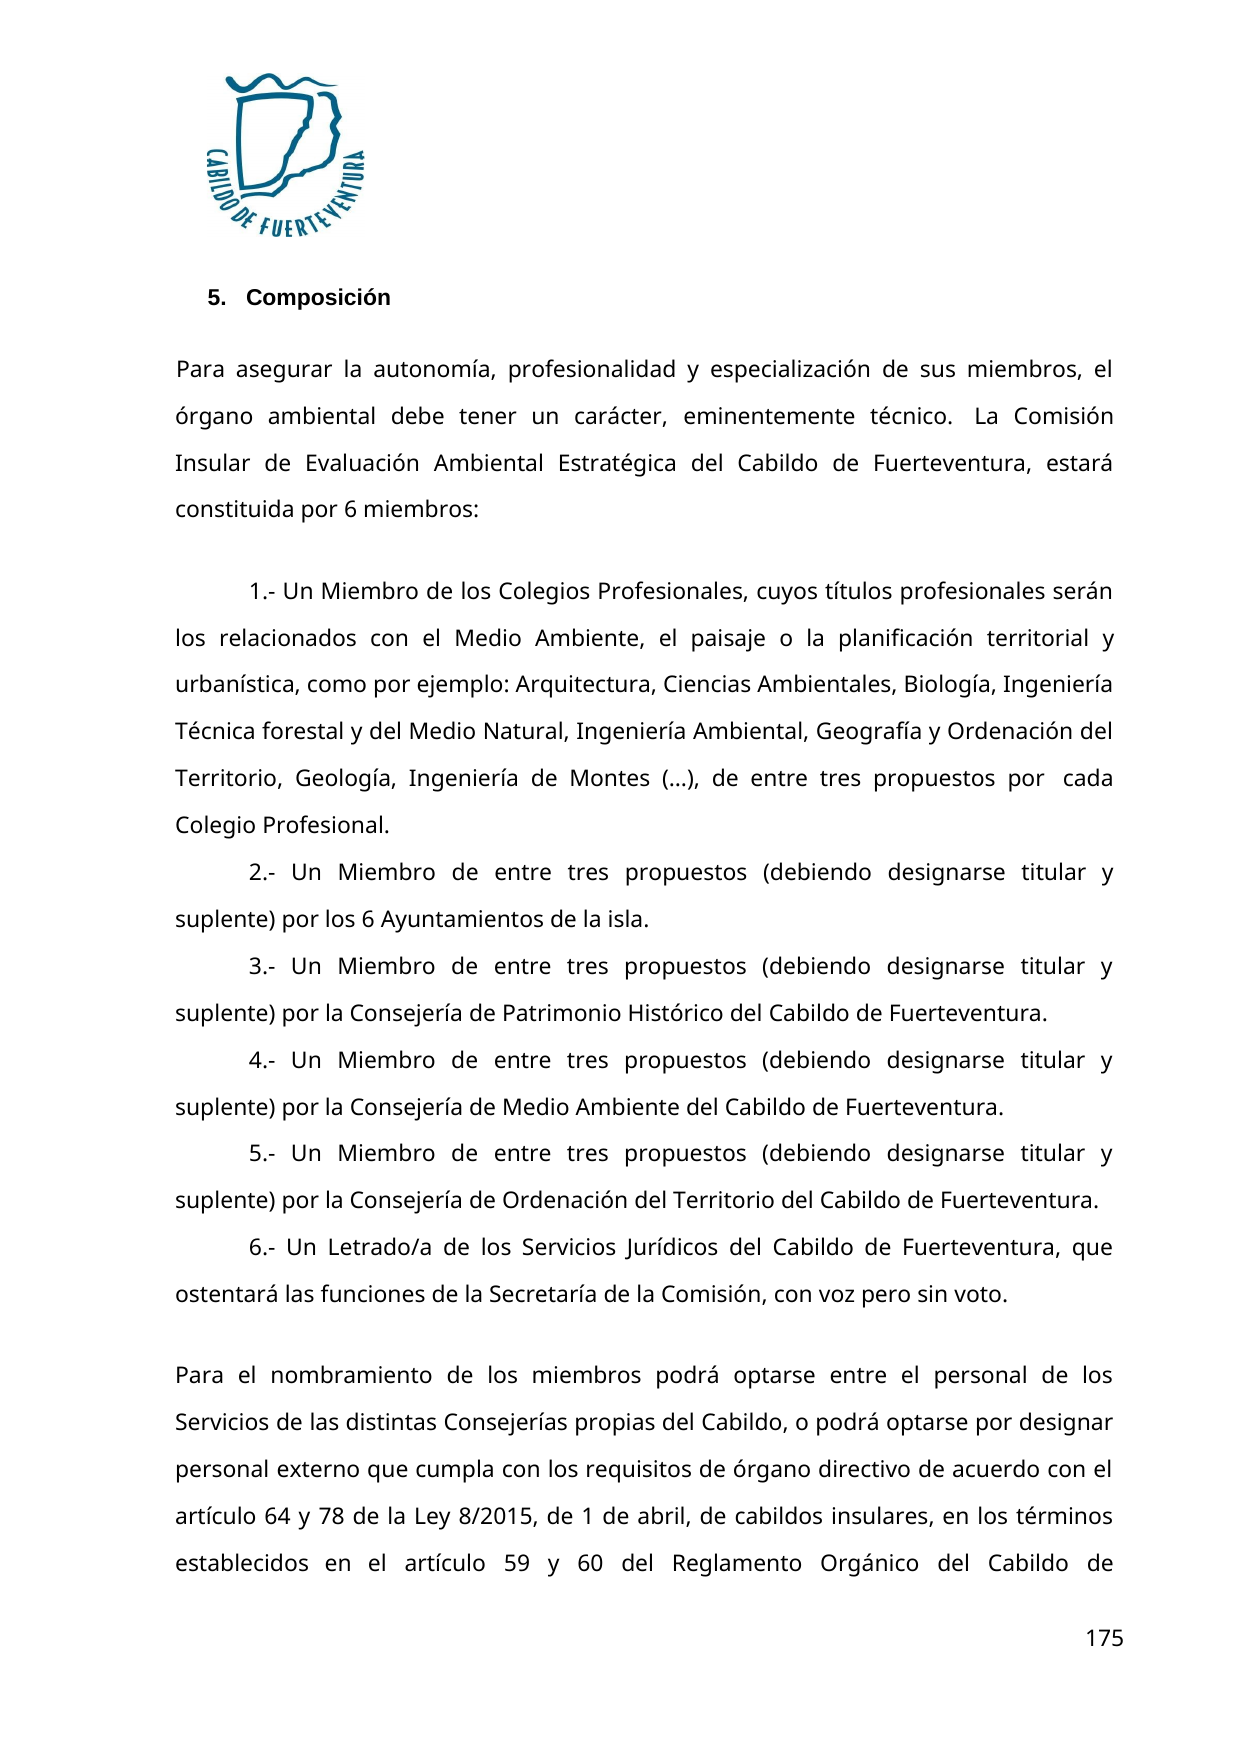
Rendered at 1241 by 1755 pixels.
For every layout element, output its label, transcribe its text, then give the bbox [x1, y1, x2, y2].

text Para el nombramiento de los miembros podrá optarse entre el personal de los Servicios de las distintas Consejerías propias del Cabildo, o podrá optarse por designar personal externo que cumpla con los requisitos de órgano directivo de acuerdo con el artículo 64 y 78 de la Ley 8/2015, de 1 de abril, de cabildos insulares, en los términos establecidos en el artículo 59 y 60 del Reglamento Orgánico del Cabildo de [175, 1359, 1114, 1578]
text Para asegurar la autonomía, profesionalidad y especialización de sus miembros, el órgano ambiental debe tener un carácter, eminentemente técnico. La Comisión Insular de Evaluación Ambiental Estratégica del Cabildo de Fuerteventura, estará constituida por 6 miembros: [175, 353, 1114, 524]
text 1.- Un Miembro de los Colegios Profesionales, cuyos títulos profesionales serán los relacionados con el Medio Ambiente, el paisaje o la planificación territorial y urbanística, como por ejemplo: Arquitectura, Ciencias Ambientales, Biología, Ingeniería Técnica forestal y del Medio Natural, Ingeniería Ambiental, Geografía y Ordenación del Territorio, Geología, Ingeniería de Montes (…), de entre tres propuestos por cada Colegio Profesional. [175, 575, 1114, 840]
text 5.- Un Miembro de entre tres propuestos (debiendo designarse titular y suplente) por la Consejería de Ordenación del Territorio del Cabildo de Fuerteventura. [175, 1137, 1114, 1215]
text 2.- Un Miembro de entre tres propuestos (debiendo designarse titular y suplente) por los 6 Ayuntamientos de la isla. [175, 856, 1114, 934]
text 6.- Un Letrado/a de los Servicios Jurídicos del Cabildo de Fuerteventura, que ostentará las funciones de la Secretaría de la Comisión, con voz pero sin voto. [175, 1231, 1113, 1309]
text 3.- Un Miembro de entre tres propuestos (debiendo designarse titular y suplente) por la Consejería de Patrimonio Histórico del Cabildo de Fuerteventura. [175, 950, 1114, 1028]
list Composición [207, 283, 1134, 310]
text 4.- Un Miembro de entre tres propuestos (debiendo designarse titular y suplente) por la Consejería de Medio Ambiente del Cabildo de Fuerteventura. [175, 1043, 1114, 1122]
